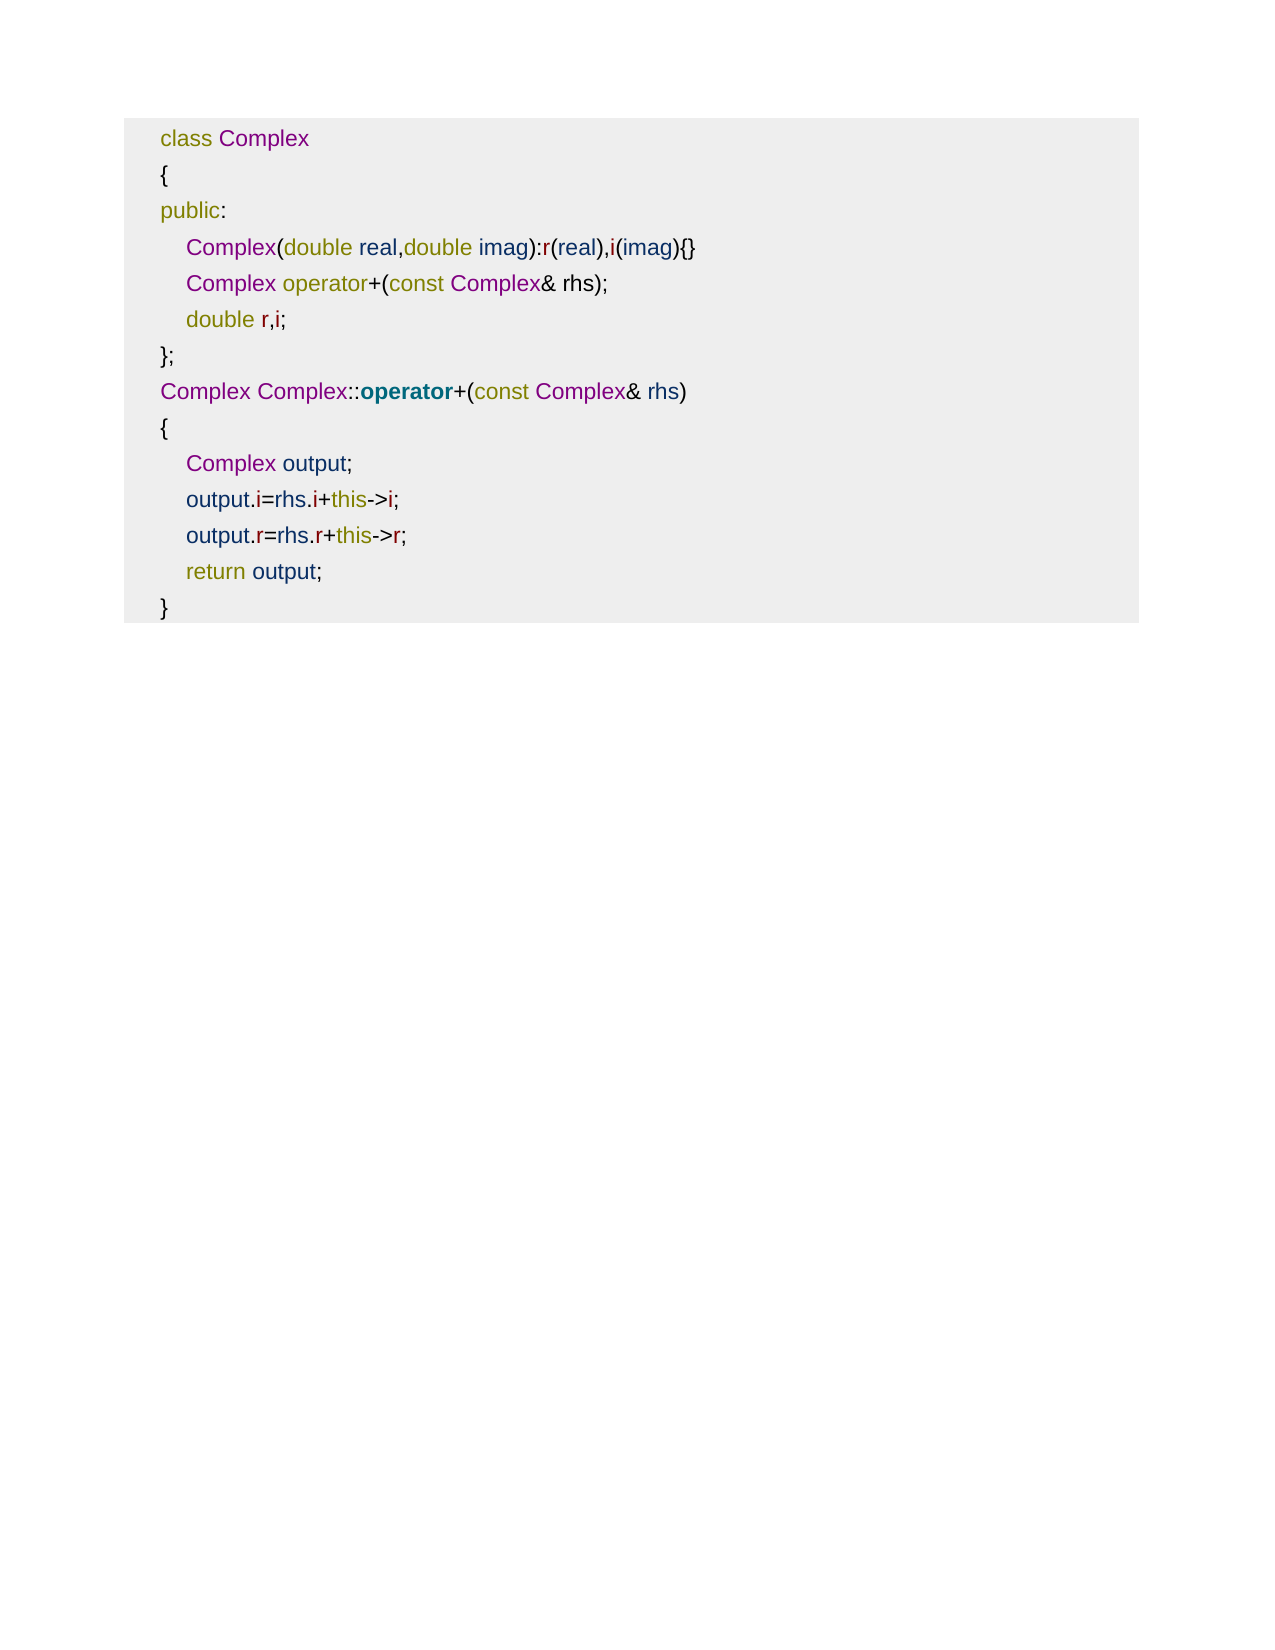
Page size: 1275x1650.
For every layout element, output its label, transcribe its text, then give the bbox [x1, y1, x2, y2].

text { [124, 406, 1139, 442]
text Complex operator+(const Complex& rhs); [124, 262, 1139, 298]
text public: [124, 190, 1139, 226]
text class Complex [124, 118, 1139, 154]
text Complex output; [124, 442, 1139, 478]
text double r,i; [124, 298, 1139, 334]
text output.i=rhs.i+this->i; [124, 478, 1139, 514]
text { [124, 154, 1139, 190]
text }; [124, 334, 1139, 370]
text return output; [124, 551, 1139, 587]
text Complex Complex::operator+(const Complex& rhs) [124, 370, 1139, 406]
text } [124, 587, 1139, 623]
text output.r=rhs.r+this->r; [124, 514, 1139, 551]
text Complex(double real,double imag):r(real),i(imag){} [124, 226, 1139, 262]
